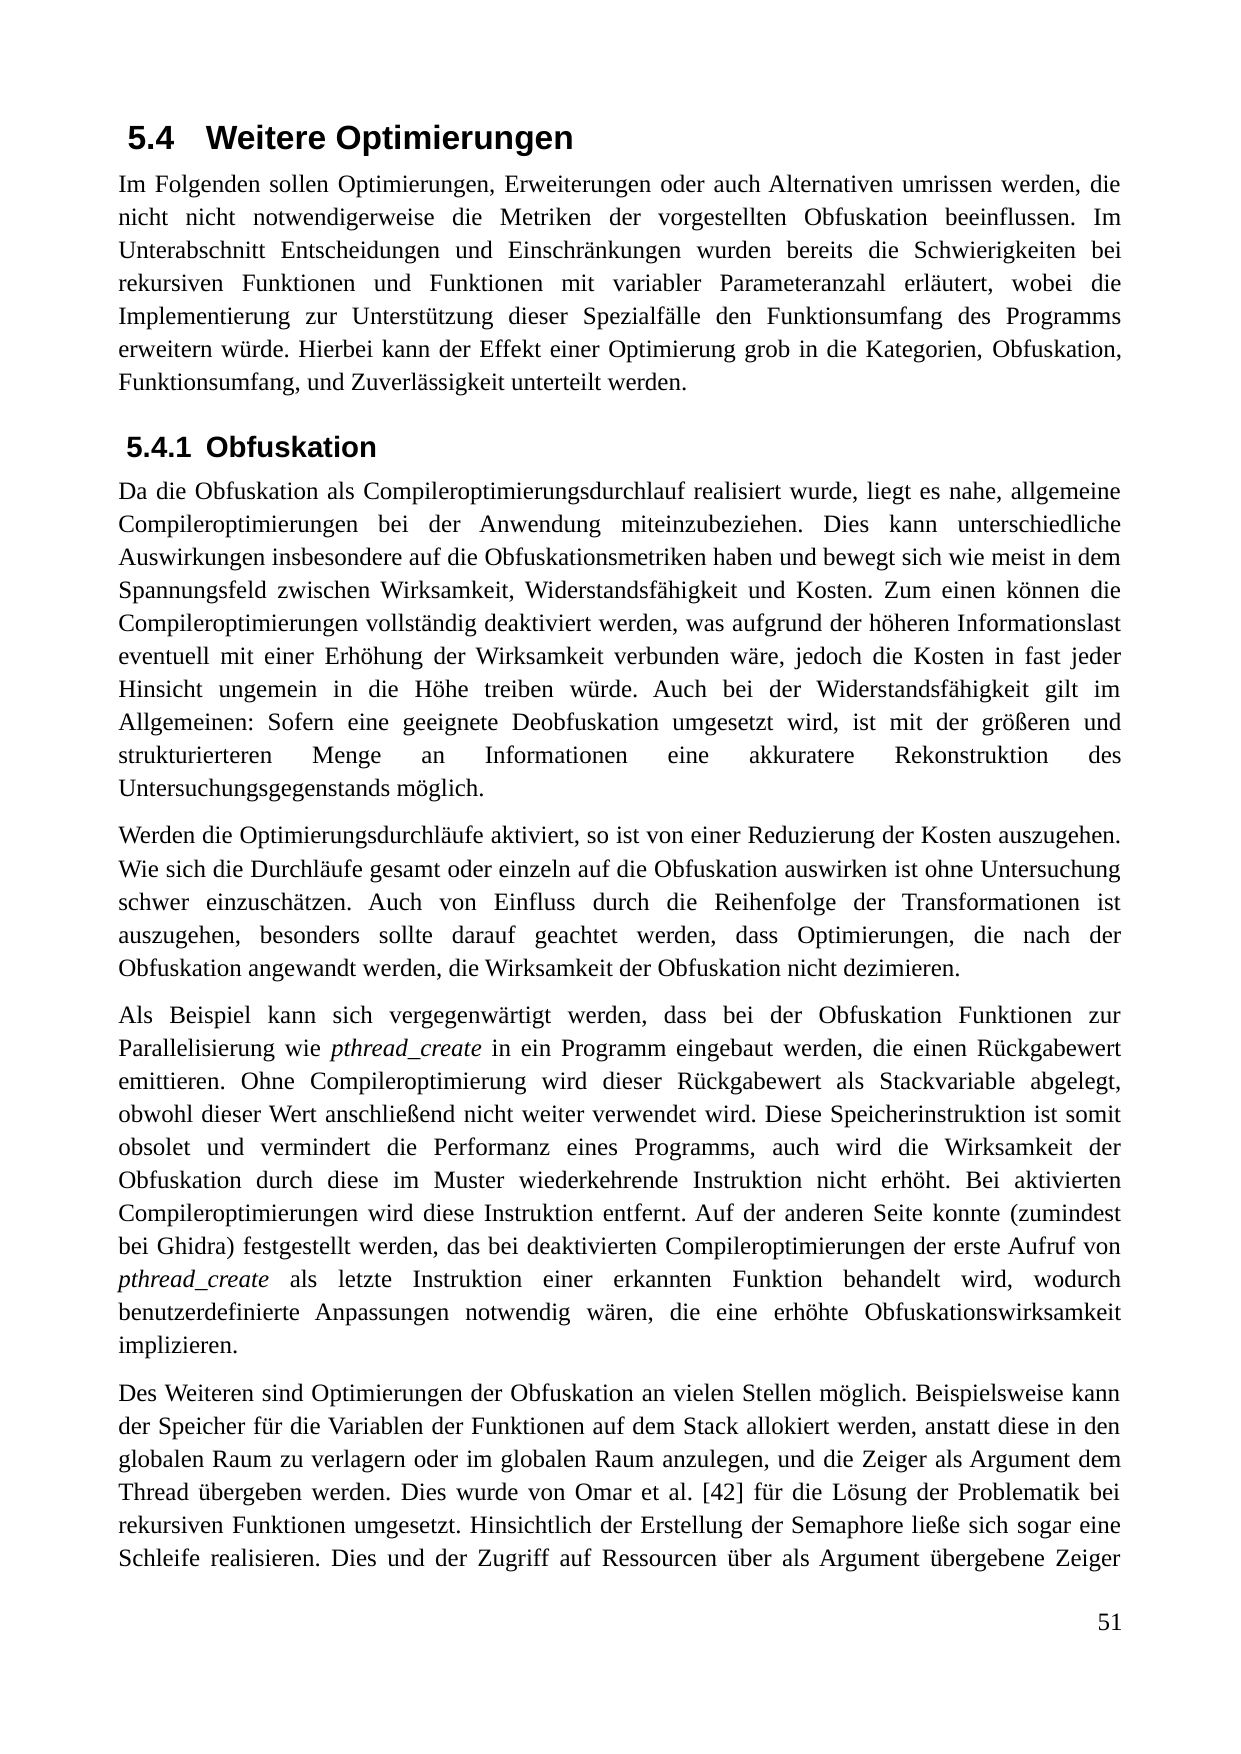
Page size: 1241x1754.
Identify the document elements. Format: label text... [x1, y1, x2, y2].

text Da die Obfuskation als Compileroptimierungsdurchlauf realisiert wurde, liegt es nahe, allgemeine Compileroptimierungen bei der Anwendung miteinzubeziehen. Dies kann unterschiedliche Auswirkungen insbesondere auf die Obfuskationsmetriken haben und bewegt sich wie meist in dem Spannungsfeld zwischen Wirksamkeit, Widerstandsfähigkeit und Kosten. Zum einen können die Compileroptimierungen vollständig deaktiviert werden, was aufgrund der höheren Informationslast eventuell mit einer Erhöhung der Wirksamkeit verbunden wäre, jedoch die Kosten in fast jeder Hinsicht ungemein in die Höhe treiben würde. Auch bei der Widerstandsfähigkeit gilt im Allgemeinen: Sofern eine geeignete Deobfuskation umgesetzt wird, ist mit der größeren und strukturierteren Menge an Informationen eine akkuratere Rekonstruktion des Untersuchungsgegenstands möglich. [118, 476, 1122, 802]
subtitle Weitere Optimierungen [118, 118, 1122, 157]
text Im Folgenden sollen Optimierungen, Erweiterungen oder auch Alternativen umrissen werden, die nicht nicht notwendigerweise die Metriken der vorgestellten Obfuskation beeinflussen. Im Unterabschnitt Entscheidungen und Einschränkungen wurden bereits die Schwierigkeiten bei rekursiven Funktionen und Funktionen mit variabler Parameteranzahl erläutert, wobei die Implementierung zur Unterstützung dieser Spezialfälle den Funktionsumfang des Programms erweitern würde. Hierbei kann der Effekt einer Optimierung grob in die Kategorien, Obfuskation, Funktionsumfang, und Zuverlässigkeit unterteilt werden. [118, 169, 1122, 396]
text Des Weiteren sind Optimierungen der Obfuskation an vielen Stellen möglich. Beispielsweise kann der Speicher für die Variablen der Funktionen auf dem Stack allokiert werden, anstatt diese in den globalen Raum zu verlagern oder im globalen Raum anzulegen, und die Zeiger als Argument dem Thread übergeben werden. Dies wurde von Omar et al. [42] für die Lösung der Problematik bei rekursiven Funktionen umgesetzt. Hinsichtlich der Erstellung der Semaphore ließe sich sogar eine Schleife realisieren. Dies und der Zugriff auf Ressourcen über als Argument übergebene Zeiger [118, 1378, 1122, 1572]
text Werden die Optimierungsdurchläufe aktiviert, so ist von einer Reduzierung der Kosten auszugehen. Wie sich die Durchläufe gesamt oder einzeln auf die Obfuskation auswirken ist ohne Untersuchung schwer einzuschätzen. Auch von Einfluss durch die Reihenfolge der Transformationen ist auszugehen, besonders sollte darauf geachtet werden, dass Optimierungen, die nach der Obfuskation angewandt werden, die Wirksamkeit der Obfuskation nicht dezimieren. [118, 821, 1122, 981]
text Als Beispiel kann sich vergegenwärtigt werden, dass bei der Obfuskation Funktionen zur Parallelisierung wie pthread_create in ein Programm eingebaut werden, die einen Rückgabewert emittieren. Ohne Compileroptimierung wird dieser Rückgabewert als Stackvariable abgelegt, obwohl dieser Wert anschließend nicht weiter verwendet wird. Diese Speicherinstruktion ist somit obsolet und vermindert die Performanz eines Programms, auch wird die Wirksamkeit der Obfuskation durch diese im Muster wiederkehrende Instruktion nicht erhöht. Bei aktivierten Compileroptimierungen wird diese Instruktion entfernt. Auf der anderen Seite konnte (zumindest bei Ghidra) festgestellt werden, das bei deaktivierten Compileroptimierungen der erste Aufruf von pthread_create als letzte Instruktion einer erkannten Funktion behandelt wird, wodurch benutzerdefinierte Anpassungen notwendig wären, die eine erhöhte Obfuskationswirksamkeit implizieren. [118, 1000, 1122, 1359]
subtitle Obfuskation [118, 429, 1122, 463]
